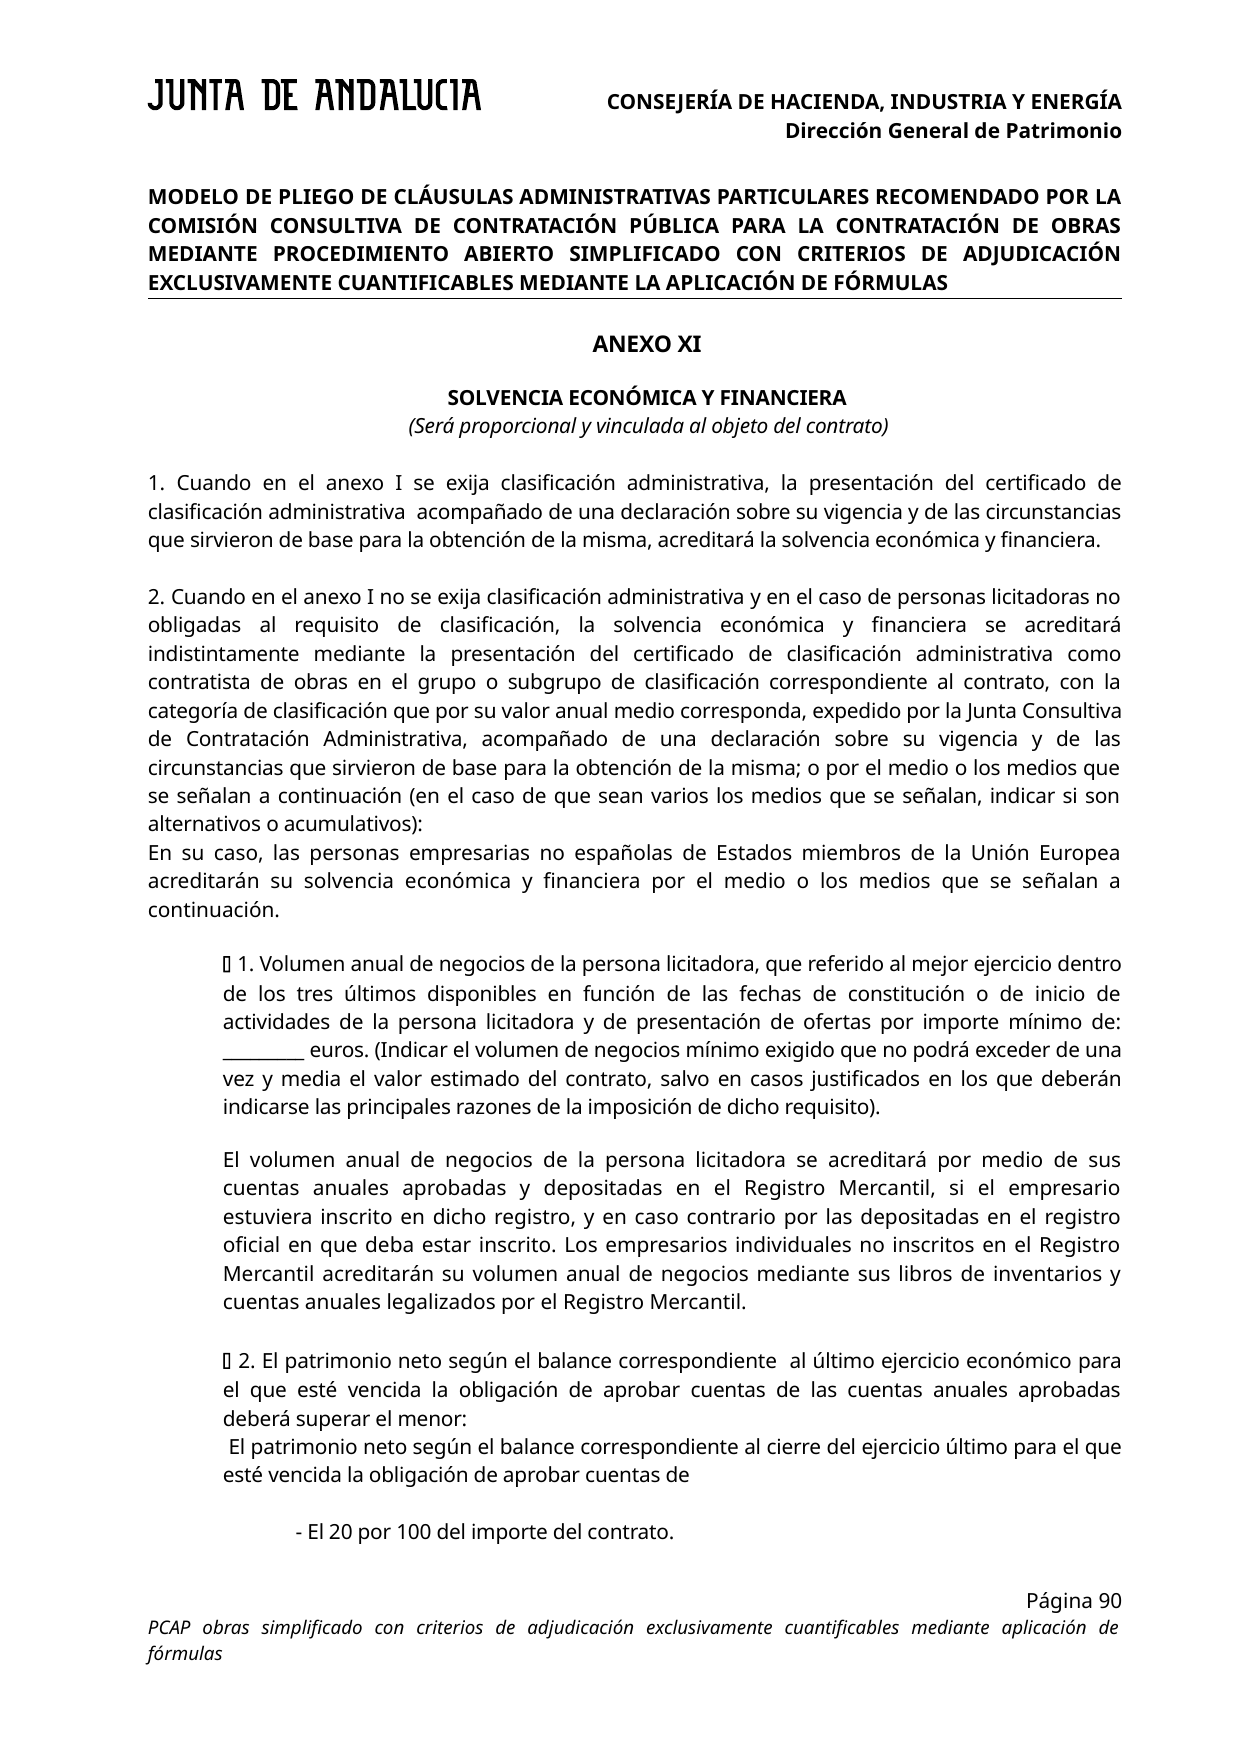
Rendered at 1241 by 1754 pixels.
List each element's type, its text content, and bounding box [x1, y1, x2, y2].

text - El 20 por 100 del importe del contrato. [295, 1517, 1122, 1546]
text El volumen anual de negocios de la persona licitadora se acreditará por medio de sus cuentas anuales aprobadas y depositadas en el Registro Mercantil, si el empresario estuviera inscrito en dicho registro, y en caso contrario por las depositadas en el registro oficial en que deba estar inscrito. Los empresarios individuales no inscritos en el Registro Mercantil acreditarán su volumen anual de negocios mediante sus libros de inventarios y cuentas anuales legalizados por el Registro Mercantil. [223, 1145, 1122, 1316]
text ANEXO XI [177, 328, 1122, 359]
text En su caso, las personas empresarias no españolas de Estados miembros de la Unión Europea acreditarán su solvencia económica y financiera por el medio o los medios que se señalan a continuación. [148, 838, 1122, 923]
text MODELO DE PLIEGO DE CLÁUSULAS ADMINISTRATIVAS PARTICULARES RECOMENDADO POR LA COMISIÓN CONSULTIVA DE CONTRATACIÓN PÚBLICA PARA LA CONTRATACIÓN DE OBRAS MEDIANTE PROCEDIMIENTO ABIERTO SIMPLIFICADO CON CRITERIOS DE ADJUDICACIÓN EXCLUSIVAMENTE CUANTIFICABLES MEDIANTE LA APLICACIÓN DE FÓRMULAS [148, 182, 1122, 298]
text (Será proporcional y vinculada al objeto del contrato) [177, 411, 1122, 440]
text c 2. El patrimonio neto según el balance correspondiente al último ejercicio económico para el que esté vencida la obligación de aprobar cuentas de las cuentas anuales aprobadas deberá superar el menor: [223, 1344, 1122, 1432]
text 2. Cuando en el anexo I no se exija clasificación administrativa y en el caso de personas licitadoras no obligadas al requisito de clasificación, la solvencia económica y financiera se acreditará indistintamente mediante la presentación del certificado de clasificación administrativa como contratista de obras en el grupo o subgrupo de clasificación correspondiente al contrato, con la categoría de clasificación que por su valor anual medio corresponda, expedido por la Junta Consultiva de Contratación Administrativa, acompañado de una declaración sobre su vigencia y de las circunstancias que sirvieron de base para la obtención de la misma; o por el medio o los medios que se señalan a continuación (en el caso de que sean varios los medios que se señalan, indicar si son alternativos o acumulativos): [148, 582, 1122, 838]
text SOLVENCIA ECONÓMICA Y FINANCIERA [177, 383, 1122, 411]
text El patrimonio neto según el balance correspondiente al cierre del ejercicio último para el que esté vencida la obligación de aprobar cuentas de [223, 1432, 1122, 1489]
text c 1. Volumen anual de negocios de la persona licitadora, que referido al mejor ejercicio dentro de los tres últimos disponibles en función de las fechas de constitución o de inicio de actividades de la persona licitadora y de presentación de ofertas por importe mínimo de: _________ euros. (Indicar el volumen de negocios mínimo exigido que no podrá exceder de una vez y media el valor estimado del contrato, salvo en casos justificados en los que deberán indicarse las principales razones de la imposición de dicho requisito). [223, 947, 1122, 1121]
text 1. Cuando en el anexo I se exija clasificación administrativa, la presentación del certificado de clasificación administrativa acompañado de una declaración sobre su vigencia y de las circunstancias que sirvieron de base para la obtención de la misma, acreditará la solvencia económica y financiera. [148, 468, 1122, 554]
